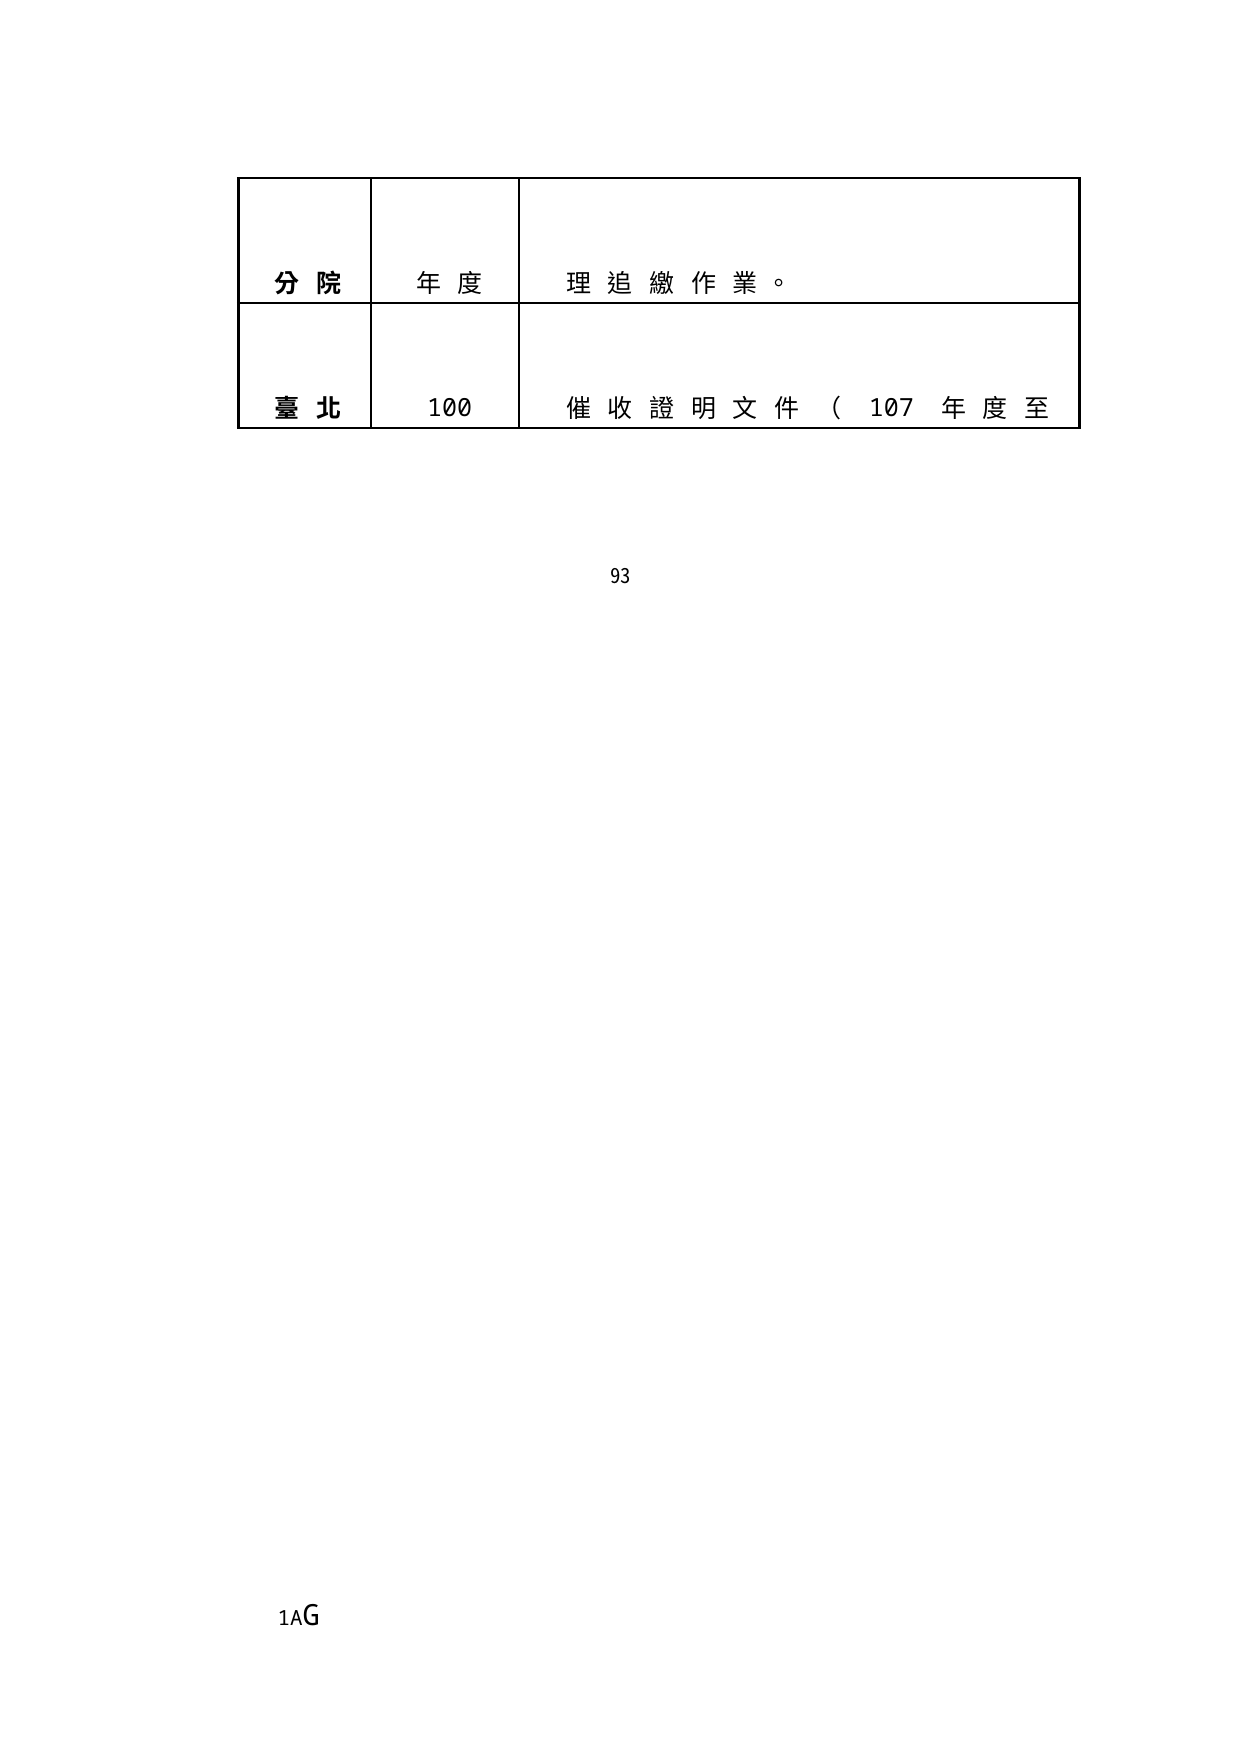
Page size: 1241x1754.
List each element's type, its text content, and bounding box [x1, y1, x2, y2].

table_cell 理追繳作業。 [520, 179, 1078, 302]
table_cell 分院 [240, 179, 370, 302]
table_cell 臺北 [240, 304, 370, 427]
table_cell 100 [372, 304, 518, 427]
table_cell 年度 [372, 179, 518, 302]
table_cell 催收證明文件（107年度至 [520, 304, 1078, 427]
